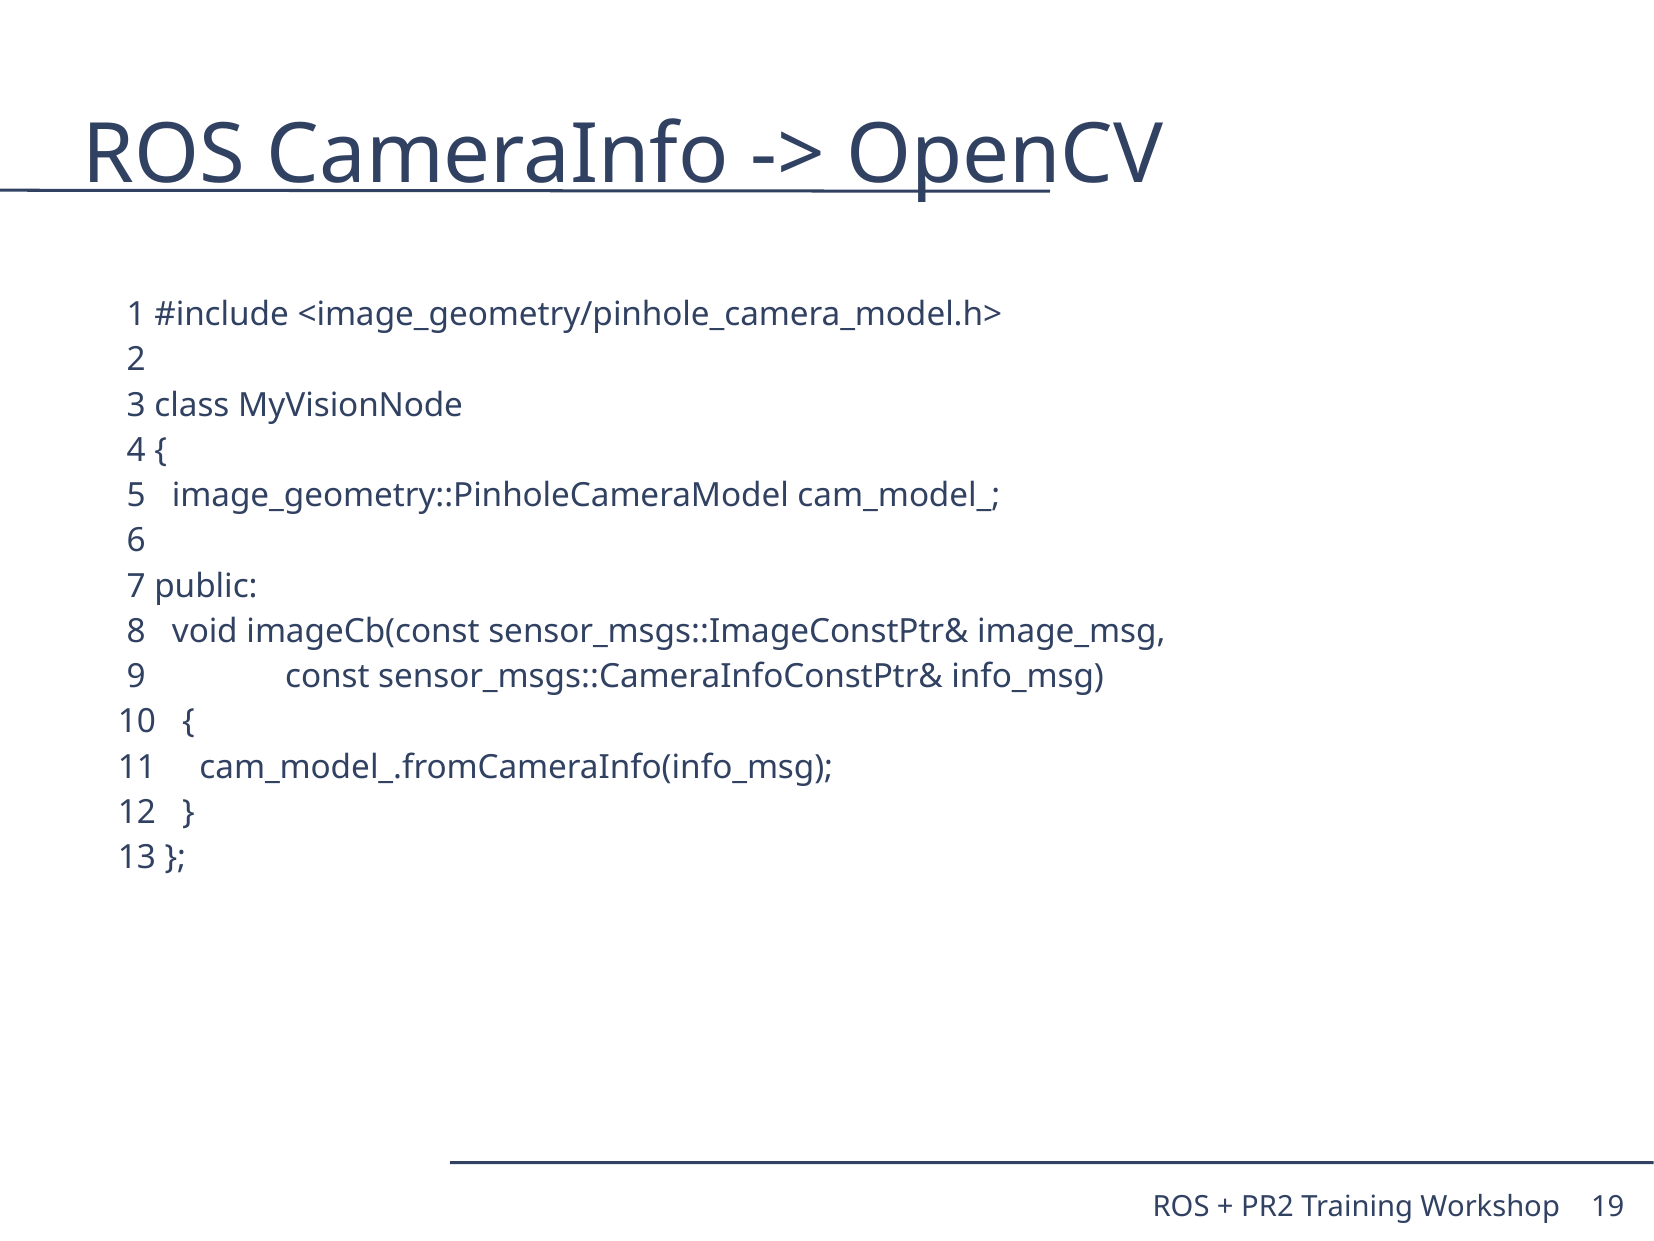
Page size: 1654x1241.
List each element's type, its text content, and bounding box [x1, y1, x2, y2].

list 1 #include <image_geometry/pinhole_camera_model.h> 2 3 class MyVisionNode 4 { 5 image_geometry::PinholeCameraModel cam_model_; 6 7 public: 8 void imageCb(const sensor_msgs::ImageConstPtr& image_msg, 9 const sensor_msgs::CameraInfoConstPtr& info_msg) 10 { 11 cam_model_.fromCameraInfo(info_msg); 12 } 13 }; [82, 290, 1571, 1109]
title ROS CameraInfo -> OpenCV [82, 75, 1571, 226]
